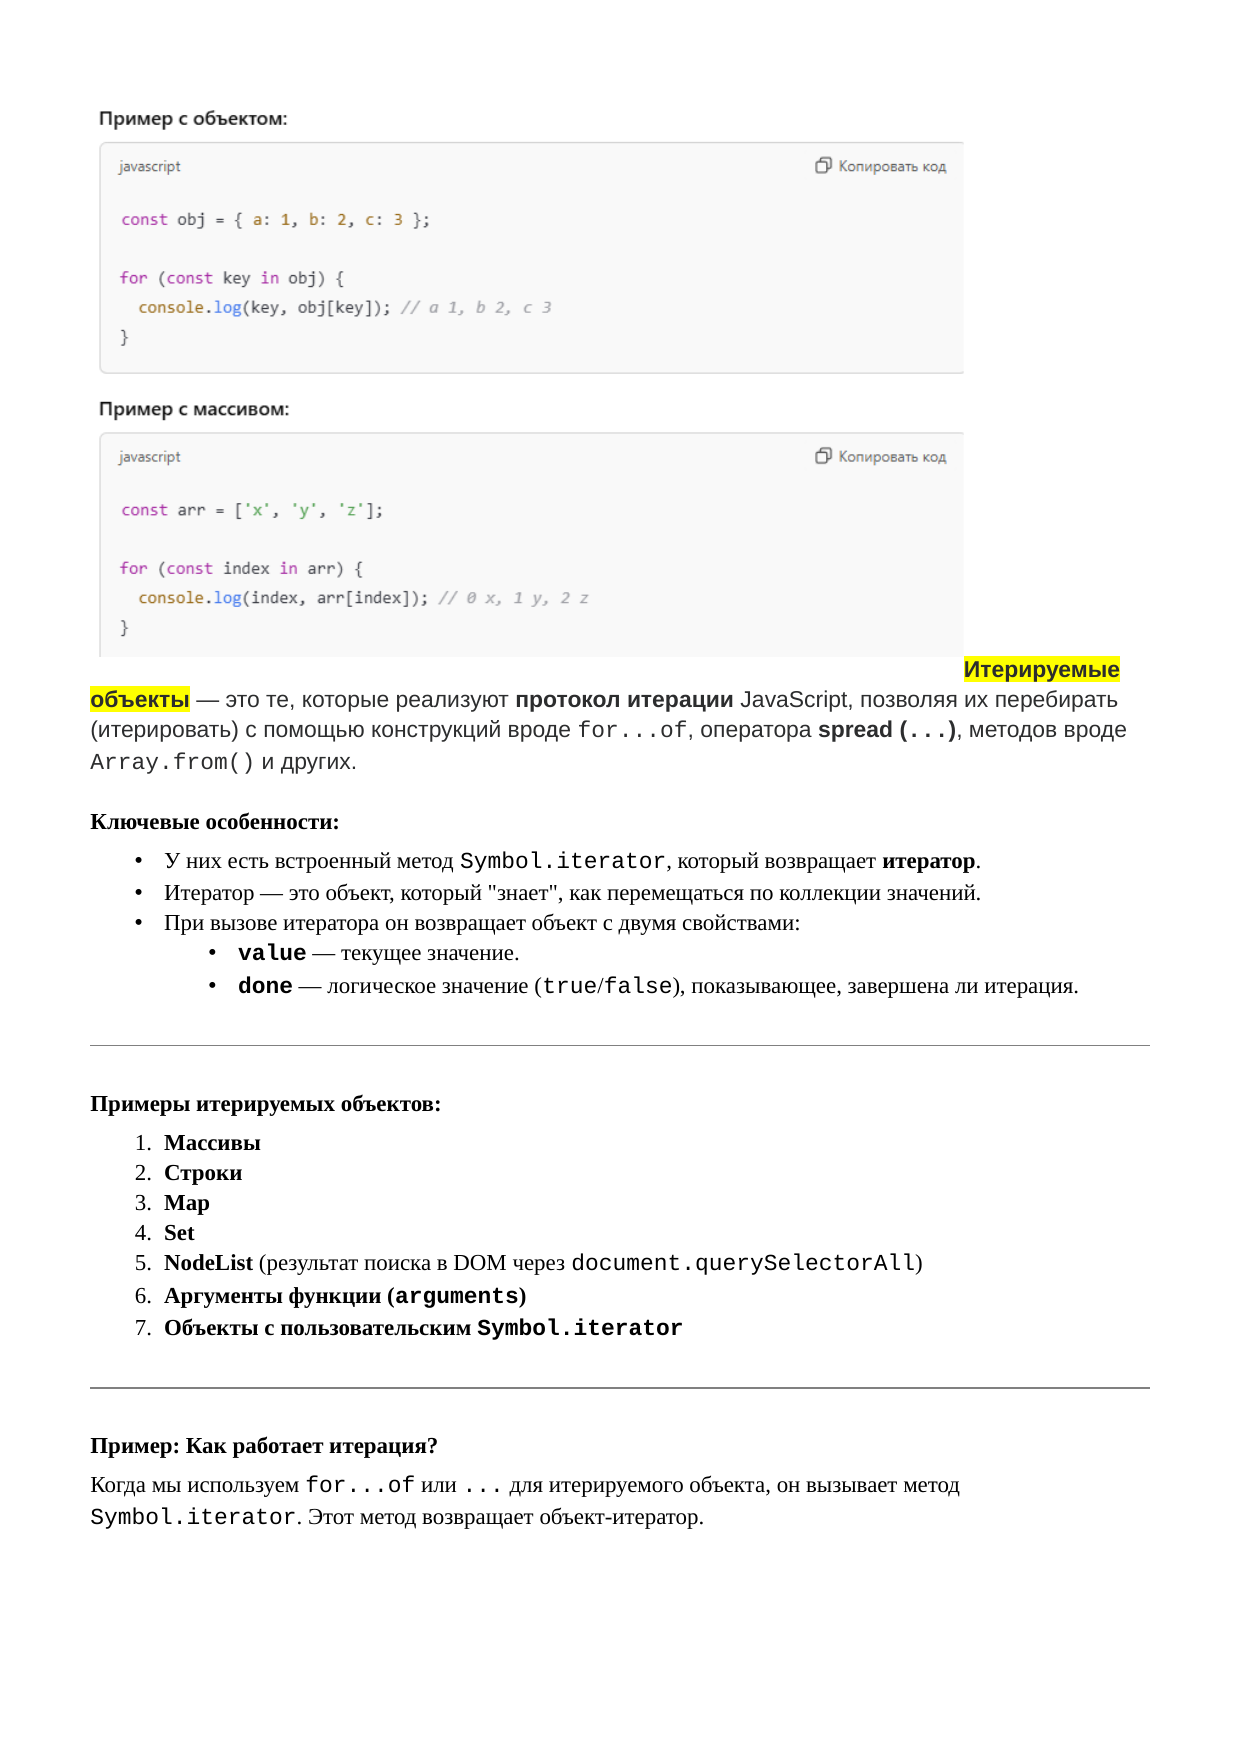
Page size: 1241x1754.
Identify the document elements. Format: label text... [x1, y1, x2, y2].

list Итератор — это объект, который "знает", как перемещаться по коллекции значений. [134, 879, 1150, 905]
list При вызове итератора он возвращает объект с двумя свойствами: [134, 909, 1150, 936]
list Set [134, 1219, 1150, 1246]
text Когда мы используем for...of или ... для итерируемого объекта, он вызывает метод Symbol.iterator. Этот метод возвращает объект-итератор. [90, 1471, 1150, 1531]
list Массивы [134, 1128, 1150, 1155]
list NodeList (результат поиска в DOM через document.querySelectorAll) [134, 1249, 1150, 1278]
list Аргументы функции (arguments) [134, 1282, 1150, 1310]
list value — текущее значение. [208, 939, 1150, 968]
list done — логическое значение (true/false), показывающее, завершена ли итерация. [208, 972, 1150, 1000]
list У них есть встроенный метод Symbol.iterator, который возвращает итератор. [134, 847, 1150, 875]
list Объекты с пользовательским Symbol.iterator [134, 1314, 1150, 1342]
text Итерируемые объекты — это те, которые реализуют протокол итерации JavaScript, позволяя их перебирать (итерировать) с помощью конструкций вроде for...of, оператора spread (...), методов вроде Array.from() и других. [90, 656, 1150, 777]
picture [91, 103, 964, 657]
list Строки [134, 1159, 1150, 1185]
list Map [134, 1189, 1150, 1215]
subtitle Примеры итерируемых объектов: [90, 1090, 1150, 1116]
subtitle Ключевые особенности: [90, 808, 1150, 834]
subtitle Пример: Как работает итерация? [90, 1432, 1150, 1458]
